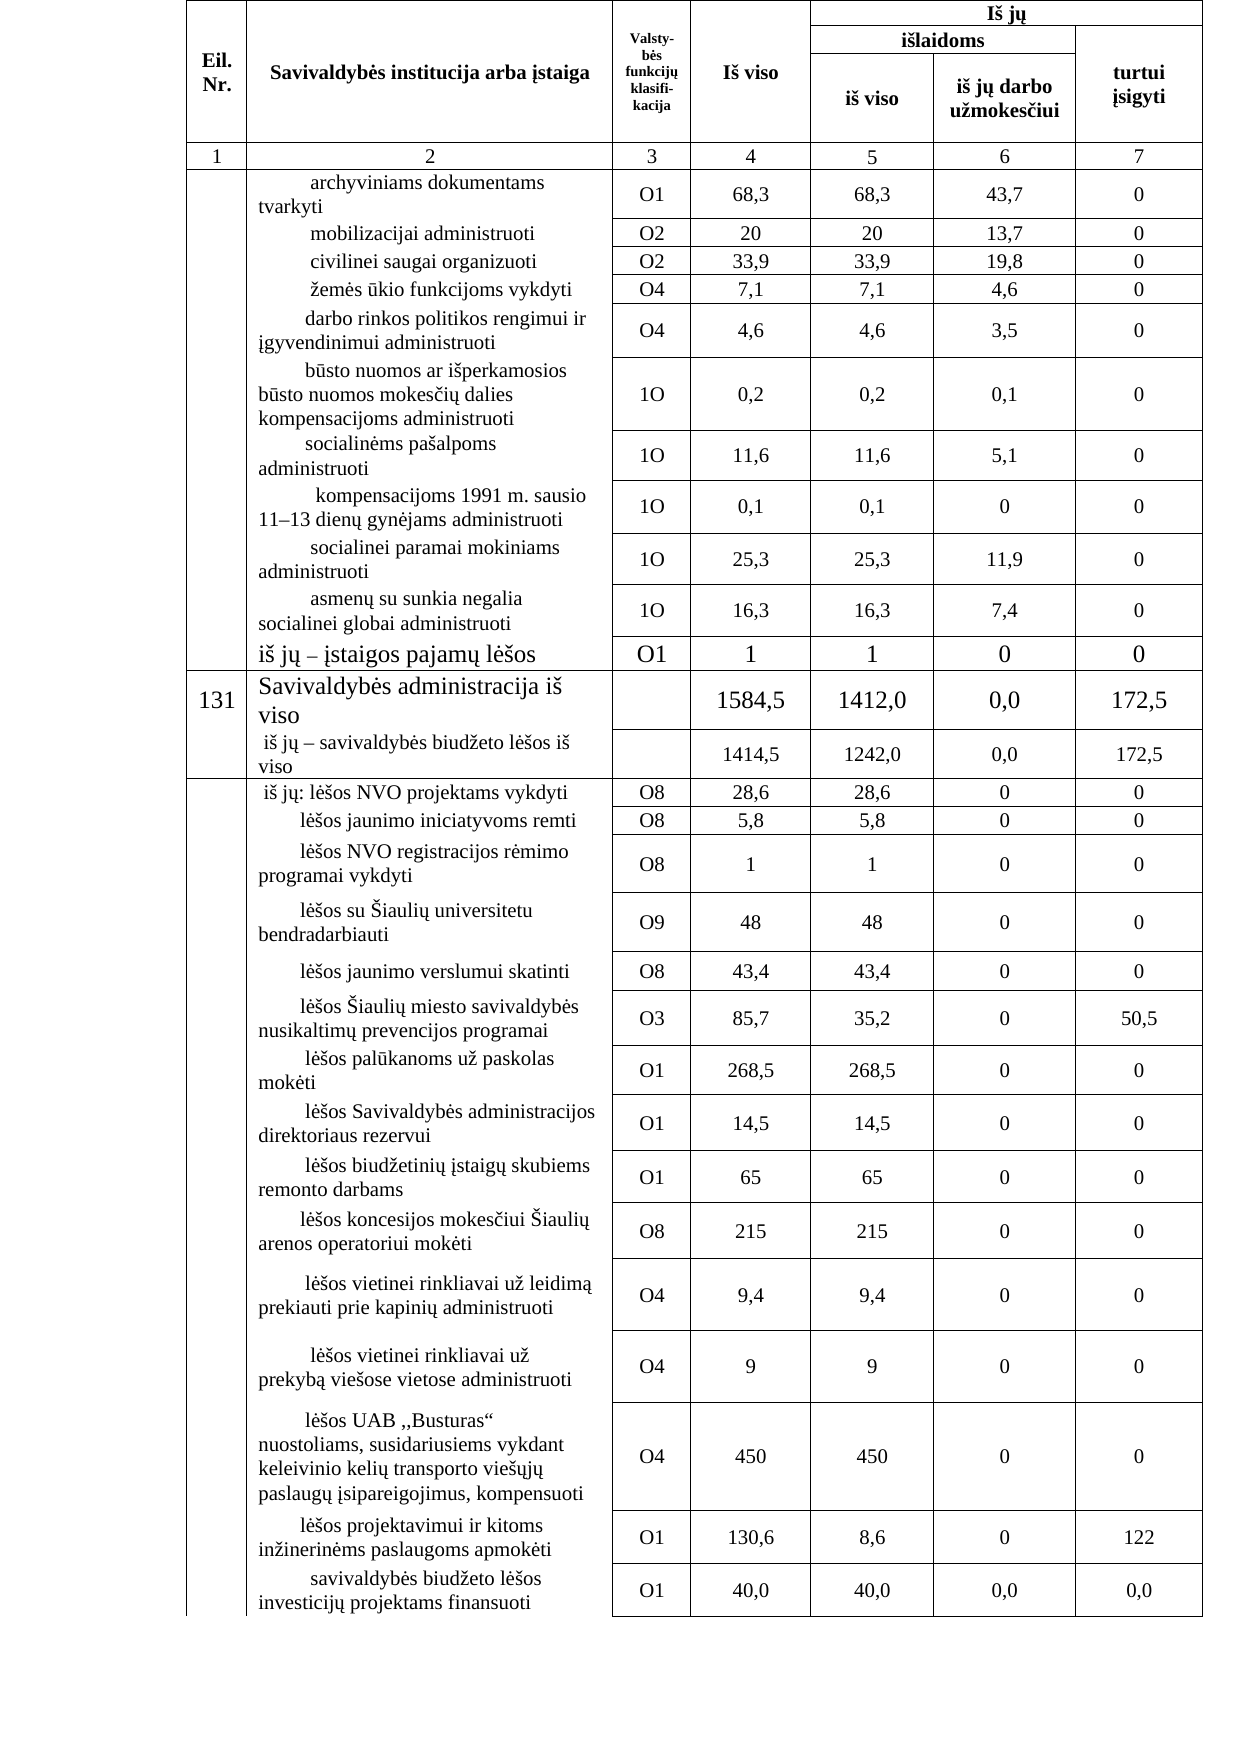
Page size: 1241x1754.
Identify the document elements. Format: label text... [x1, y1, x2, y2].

table_cell [187, 1510, 246, 1563]
table_cell 0 [934, 835, 1075, 892]
table_cell 172,5 [1076, 671, 1202, 729]
table_cell 1414,5 [691, 730, 810, 778]
table_cell socialinei paramai mokiniams administruoti [247, 533, 612, 584]
table_cell 130,6 [691, 1511, 810, 1563]
table_cell 65 [811, 1151, 933, 1202]
table_cell socialinėms pašalpoms administruoti [247, 430, 612, 479]
table_cell lėšos vietinei rinkliavai už leidimą prekiauti prie kapinių administruoti [247, 1258, 612, 1330]
table_cell 14,5 [691, 1095, 810, 1150]
table_cell [187, 1563, 246, 1616]
table_cell iš jų – savivaldybės biudžeto lėšos iš viso [247, 729, 612, 778]
table_cell 25,3 [691, 534, 810, 584]
table_cell [187, 170, 246, 218]
table_cell 40,0 [691, 1564, 810, 1616]
table_cell 450 [811, 1403, 933, 1510]
table_cell 20 [691, 219, 810, 246]
table_cell 1584,5 [691, 671, 810, 729]
table_header Iš viso [691, 1, 810, 142]
table_cell 0 [1076, 835, 1202, 892]
table_cell 0 [1076, 219, 1202, 246]
table_cell mobilizacijai administruoti [247, 218, 612, 246]
table_cell 7 [1076, 143, 1202, 169]
table_cell 65 [691, 1151, 810, 1202]
table_cell 1 [691, 637, 810, 670]
table_cell 1 [691, 835, 810, 892]
table_cell 172,5 [1076, 730, 1202, 778]
table_cell O1 [613, 1511, 690, 1563]
table_cell 1242,0 [811, 730, 933, 778]
table_cell 0 [1076, 170, 1202, 218]
table_cell 1O [613, 358, 690, 430]
table_cell 0 [934, 807, 1075, 834]
table_cell O1 [613, 637, 690, 670]
table_cell 11,6 [691, 431, 810, 479]
table_cell Savivaldybės administracija iš viso [247, 671, 612, 729]
table_cell 33,9 [811, 247, 933, 274]
table_cell 0 [934, 1151, 1075, 1202]
table_cell [187, 303, 246, 357]
table_cell lėšos vietinei rinkliavai už prekybą viešose vietose administruoti [247, 1330, 612, 1402]
table_cell 0 [934, 1511, 1075, 1563]
table_cell civilinei saugai organizuoti [247, 246, 612, 274]
table_cell 68,3 [691, 170, 810, 218]
table_cell savivaldybės biudžeto lėšos investicijų projektams finansuoti [247, 1563, 612, 1616]
table_cell 5,1 [934, 431, 1075, 479]
table_cell 268,5 [691, 1046, 810, 1094]
table_cell 14,5 [811, 1095, 933, 1150]
table_cell lėšos jaunimo verslumui skatinti [247, 951, 612, 990]
table_cell 0,1 [811, 481, 933, 533]
table_cell [187, 1402, 246, 1510]
table_cell 0 [934, 1203, 1075, 1258]
table_cell [187, 729, 246, 778]
table_cell 8,6 [811, 1511, 933, 1563]
table_cell O8 [613, 779, 690, 806]
table_cell 215 [811, 1203, 933, 1258]
table_cell [613, 730, 690, 778]
table_cell [187, 246, 246, 274]
table_cell 0 [1076, 275, 1202, 302]
table_cell O3 [613, 991, 690, 1045]
table_cell O4 [613, 1259, 690, 1330]
table_cell 1 [811, 637, 933, 670]
table_cell [187, 951, 246, 990]
table_cell 0 [1076, 1095, 1202, 1150]
table_cell 7,1 [811, 275, 933, 302]
table_cell iš jų – įstaigos pajamų lėšos [247, 636, 612, 670]
table_cell būsto nuomos ar išperkamosios būsto nuomos mokesčių dalies kompensacijoms administruoti [247, 357, 612, 430]
table_cell 0 [934, 1331, 1075, 1402]
table_cell 0,2 [811, 358, 933, 430]
table_cell 1O [613, 431, 690, 479]
table_cell [613, 671, 690, 729]
table_cell iš jų darbo užmokesčiui [934, 54, 1075, 142]
table_cell [187, 892, 246, 951]
table_cell 0 [934, 637, 1075, 670]
table_cell lėšos UAB ,,Busturas“ nuostoliams, susidariusiems vykdant keleivinio kelių transporto viešųjų paslaugų įsipareigojimus, kompensuoti [247, 1402, 612, 1510]
table_cell 3,5 [934, 304, 1075, 357]
table_cell O9 [613, 893, 690, 951]
table_cell 0,0 [934, 730, 1075, 778]
table_cell 1O [613, 534, 690, 584]
table_cell 16,3 [691, 585, 810, 636]
table_cell [187, 1330, 246, 1402]
table_cell O1 [613, 1046, 690, 1094]
table_cell 0 [1076, 534, 1202, 584]
table_cell 0 [934, 893, 1075, 951]
table_cell archyviniams dokumentams tvarkyti [247, 170, 612, 218]
table_cell [187, 533, 246, 584]
table_cell 43,7 [934, 170, 1075, 218]
table_cell O1 [613, 1564, 690, 1616]
table_cell 0 [1076, 893, 1202, 951]
table_cell 131 [187, 671, 246, 729]
table_cell 48 [811, 893, 933, 951]
table_cell lėšos koncesijos mokesčiui Šiaulių arenos operatoriui mokėti [247, 1202, 612, 1258]
table_cell 4,6 [691, 304, 810, 357]
table_cell 0 [1076, 481, 1202, 533]
table_cell 0 [1076, 585, 1202, 636]
table_cell išlaidoms [811, 26, 1075, 53]
table_cell 0,0 [1076, 1564, 1202, 1616]
table_cell 11,6 [811, 431, 933, 479]
table_cell 122 [1076, 1511, 1202, 1563]
table_cell žemės ūkio funkcijoms vykdyti [247, 274, 612, 302]
table_cell [187, 218, 246, 246]
table_header Iš jų [811, 1, 1202, 25]
table_cell 25,3 [811, 534, 933, 584]
table_cell 40,0 [811, 1564, 933, 1616]
table_cell 43,4 [811, 952, 933, 990]
table_cell [187, 1202, 246, 1258]
table_cell 0 [934, 1403, 1075, 1510]
table_cell 7,1 [691, 275, 810, 302]
table_cell [187, 430, 246, 479]
table_cell 0,1 [934, 358, 1075, 430]
table_cell 85,7 [691, 991, 810, 1045]
table_cell O4 [613, 275, 690, 302]
table_cell O1 [613, 170, 690, 218]
table_cell 0,2 [691, 358, 810, 430]
table_cell 0 [1076, 1403, 1202, 1510]
table_cell lėšos Savivaldybės administracijos direktoriaus rezervui [247, 1094, 612, 1150]
table_cell 9 [691, 1331, 810, 1402]
table_cell 0 [1076, 807, 1202, 834]
table_cell 28,6 [811, 779, 933, 806]
table_cell [187, 834, 246, 892]
table_cell O8 [613, 1203, 690, 1258]
table_cell 0 [934, 952, 1075, 990]
table_cell 0 [934, 481, 1075, 533]
table_cell 0 [1076, 952, 1202, 990]
table_cell O8 [613, 952, 690, 990]
table_cell 48 [691, 893, 810, 951]
table_cell O8 [613, 835, 690, 892]
table_cell [187, 1045, 246, 1094]
table_cell O2 [613, 219, 690, 246]
table_cell 1 [811, 835, 933, 892]
table_cell 35,2 [811, 991, 933, 1045]
table_cell 450 [691, 1403, 810, 1510]
table_cell lėšos Šiaulių miesto savivaldybės nusikaltimų prevencijos programai [247, 990, 612, 1045]
table_cell 0 [934, 1259, 1075, 1330]
table_cell 5,8 [691, 807, 810, 834]
table_header Valsty-bės funkcijų klasifi-kacija [613, 1, 690, 142]
table_cell 0 [934, 1046, 1075, 1094]
table_cell 0,0 [934, 671, 1075, 729]
table_cell 0,0 [934, 1564, 1075, 1616]
table_cell lėšos su Šiaulių universitetu bendradarbiauti [247, 892, 612, 951]
table_cell [187, 990, 246, 1045]
table_cell 0 [1076, 637, 1202, 670]
table_cell O4 [613, 304, 690, 357]
table_cell 1412,0 [811, 671, 933, 729]
table_cell [187, 779, 246, 806]
table_cell lėšos projektavimui ir kitoms inžinerinėms paslaugoms apmokėti [247, 1510, 612, 1563]
table_cell [187, 806, 246, 834]
table_cell 0 [934, 779, 1075, 806]
table_header Savivaldybės institucija arba įstaiga [247, 1, 612, 142]
table_cell [187, 584, 246, 636]
table_cell 0 [934, 991, 1075, 1045]
table_cell 19,8 [934, 247, 1075, 274]
table_cell 1 [187, 143, 246, 169]
table_cell O1 [613, 1095, 690, 1150]
table_cell 268,5 [811, 1046, 933, 1094]
table_cell 13,7 [934, 219, 1075, 246]
table_cell 33,9 [691, 247, 810, 274]
table_cell 1O [613, 481, 690, 533]
table_cell 43,4 [691, 952, 810, 990]
table_cell lėšos NVO registracijos rėmimo programai vykdyti [247, 834, 612, 892]
table_cell 9 [811, 1331, 933, 1402]
table_cell O2 [613, 247, 690, 274]
table_cell 4 [691, 143, 810, 169]
table_cell 0 [1076, 779, 1202, 806]
table_cell 20 [811, 219, 933, 246]
table_cell O8 [613, 807, 690, 834]
table_cell [187, 636, 246, 670]
table_cell 11,9 [934, 534, 1075, 584]
table_cell 0 [1076, 431, 1202, 479]
table_cell 0 [1076, 304, 1202, 357]
table_cell 0 [1076, 1259, 1202, 1330]
table_cell [187, 274, 246, 302]
table_cell 28,6 [691, 779, 810, 806]
table_cell lėšos palūkanoms už paskolas mokėti [247, 1045, 612, 1094]
table_cell 6 [934, 143, 1075, 169]
table_cell O1 [613, 1151, 690, 1202]
table_cell 9,4 [691, 1259, 810, 1330]
table_cell asmenų su sunkia negalia socialinei globai administruoti [247, 584, 612, 636]
table_cell 3 [613, 143, 690, 169]
table_cell 0 [1076, 1203, 1202, 1258]
table_header Eil. Nr. [187, 1, 246, 142]
table_cell 0 [1076, 247, 1202, 274]
table_cell [187, 357, 246, 430]
table_cell 4,6 [934, 275, 1075, 302]
table_cell O4 [613, 1403, 690, 1510]
table_cell 4,6 [811, 304, 933, 357]
table_cell 215 [691, 1203, 810, 1258]
table_cell kompensacijoms 1991 m. sausio 11–13 dienų gynėjams administruoti [247, 480, 612, 533]
table_cell 2 [247, 143, 612, 169]
table_cell [187, 1258, 246, 1330]
table_cell lėšos jaunimo iniciatyvoms remti [247, 806, 612, 834]
table_cell 9,4 [811, 1259, 933, 1330]
table_cell iš viso [811, 54, 933, 142]
table_cell [187, 480, 246, 533]
table_cell lėšos biudžetinių įstaigų skubiems remonto darbams [247, 1150, 612, 1202]
table_cell 0 [934, 1095, 1075, 1150]
table_cell [187, 1094, 246, 1150]
table_cell darbo rinkos politikos rengimui ir įgyvendinimui administruoti [247, 303, 612, 357]
table_cell turtui įsigyti [1076, 26, 1202, 142]
table_cell 0 [1076, 1046, 1202, 1094]
table_cell [187, 1150, 246, 1202]
table_cell 50,5 [1076, 991, 1202, 1045]
table_cell O4 [613, 1331, 690, 1402]
table_cell 0 [1076, 358, 1202, 430]
table_cell 5,8 [811, 807, 933, 834]
table_cell 0 [1076, 1331, 1202, 1402]
table_cell 5 [811, 143, 933, 169]
table_cell 7,4 [934, 585, 1075, 636]
table_cell iš jų: lėšos NVO projektams vykdyti [247, 779, 612, 806]
table_cell 0 [1076, 1151, 1202, 1202]
table_cell 16,3 [811, 585, 933, 636]
table_cell 68,3 [811, 170, 933, 218]
table_cell 1O [613, 585, 690, 636]
table_cell 0,1 [691, 481, 810, 533]
